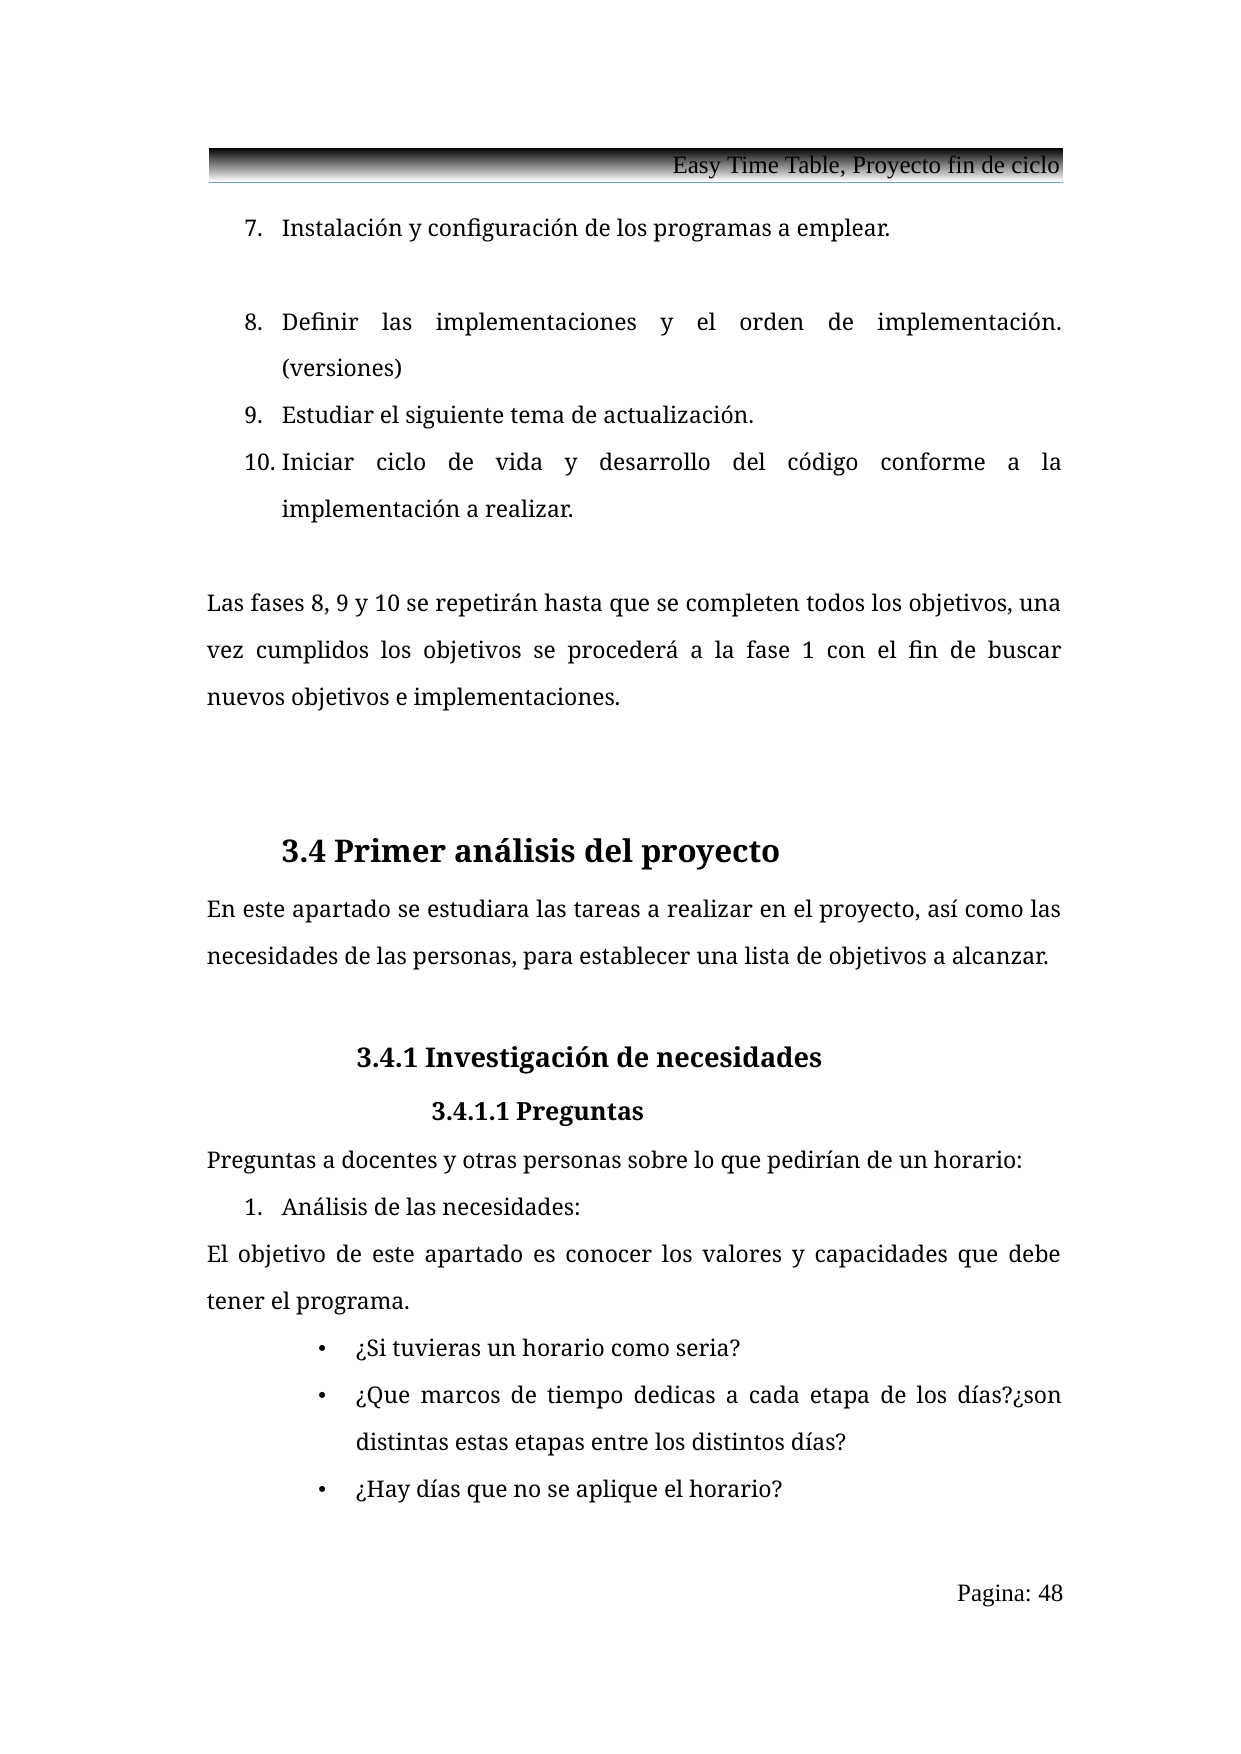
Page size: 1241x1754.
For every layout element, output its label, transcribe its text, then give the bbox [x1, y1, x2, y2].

text El objetivo de este apartado es conocer los valores y capacidades que debe tener el programa. [207, 1238, 1063, 1316]
list Estudiar el siguiente tema de actualización. [244, 399, 1063, 431]
list Análisis de las necesidades: [244, 1191, 1063, 1223]
list Definir las implementaciones y el orden de implementación. (versiones) [244, 306, 1063, 384]
list ¿Hay días que no se aplique el horario? [318, 1473, 1063, 1504]
text 3.4.1.1 Preguntas [207, 1093, 1063, 1127]
list Instalación y configuración de los programas a emplear. [244, 212, 1063, 243]
text Preguntas a docentes y otras personas sobre lo que pedirían de un horario: [207, 1144, 1063, 1176]
text 3.4 Primer análisis del proyecto [207, 829, 1063, 872]
text En este apartado se estudiara las tareas a realizar en el proyecto, así como las necesidades de las personas, para establecer una lista de objetivos a alcanzar. [207, 893, 1063, 971]
text Las fases 8, 9 y 10 se repetirán hasta que se completen todos los objetivos, una vez cumplidos los objetivos se procederá a la fase 1 con el fin de buscar nuevos objetivos e implementaciones. [207, 587, 1063, 712]
list ¿Que marcos de tiempo dedicas a cada etapa de los días?¿son distintas estas etapas entre los distintos días? [318, 1379, 1063, 1457]
text 3.4.1 Investigación de necesidades [207, 1038, 1063, 1075]
list Iniciar ciclo de vida y desarrollo del código conforme a la implementación a realizar. [244, 446, 1063, 524]
list ¿Si tuvieras un horario como seria? [318, 1332, 1063, 1363]
